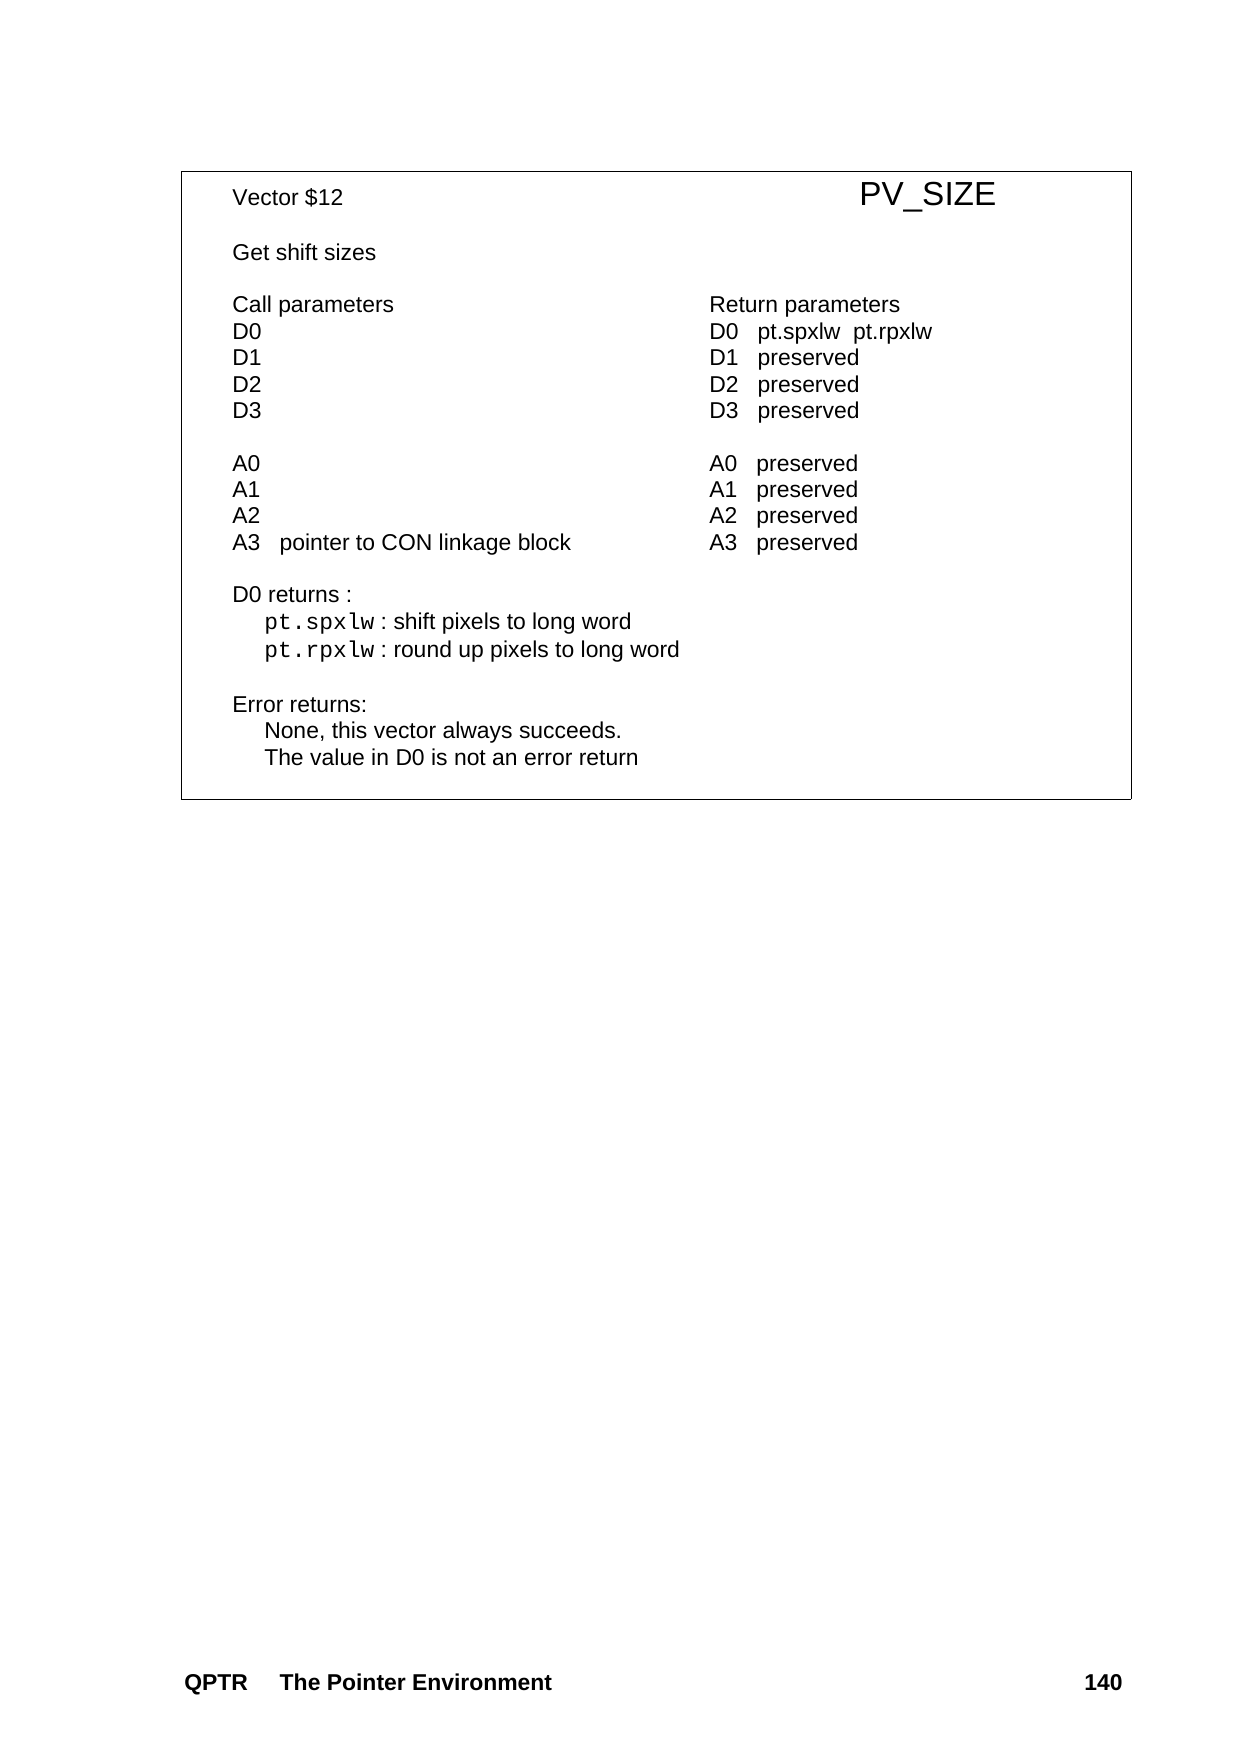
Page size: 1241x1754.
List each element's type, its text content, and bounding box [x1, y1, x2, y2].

text A3 pointer to CON linkage block A3 preserved [184, 529, 1128, 555]
text Call parameters Return parameters [184, 291, 1128, 318]
text A0 A0 preserved [184, 449, 1128, 476]
text None, this vector always succeeds. [184, 717, 1128, 743]
text D0 D0 pt.spxlw pt.rpxlw [184, 318, 1128, 344]
text Error returns: [184, 691, 1128, 717]
text D0 returns : [184, 581, 1128, 608]
text D3 D3 preserved [184, 397, 1128, 423]
text Get shift sizes [184, 239, 1128, 265]
text D2 D2 preserved [184, 371, 1128, 397]
text pt.spxlw : shift pixels to long word [184, 608, 1128, 636]
text The value in D0 is not an error return [184, 743, 1128, 770]
text D1 D1 preserved [184, 344, 1128, 371]
text A1 A1 preserved [184, 476, 1128, 502]
text A2 A2 preserved [184, 502, 1128, 529]
text Vector $12 PV_SIZE [182, 172, 1131, 212]
text pt.rpxlw : round up pixels to long word [184, 636, 1128, 664]
